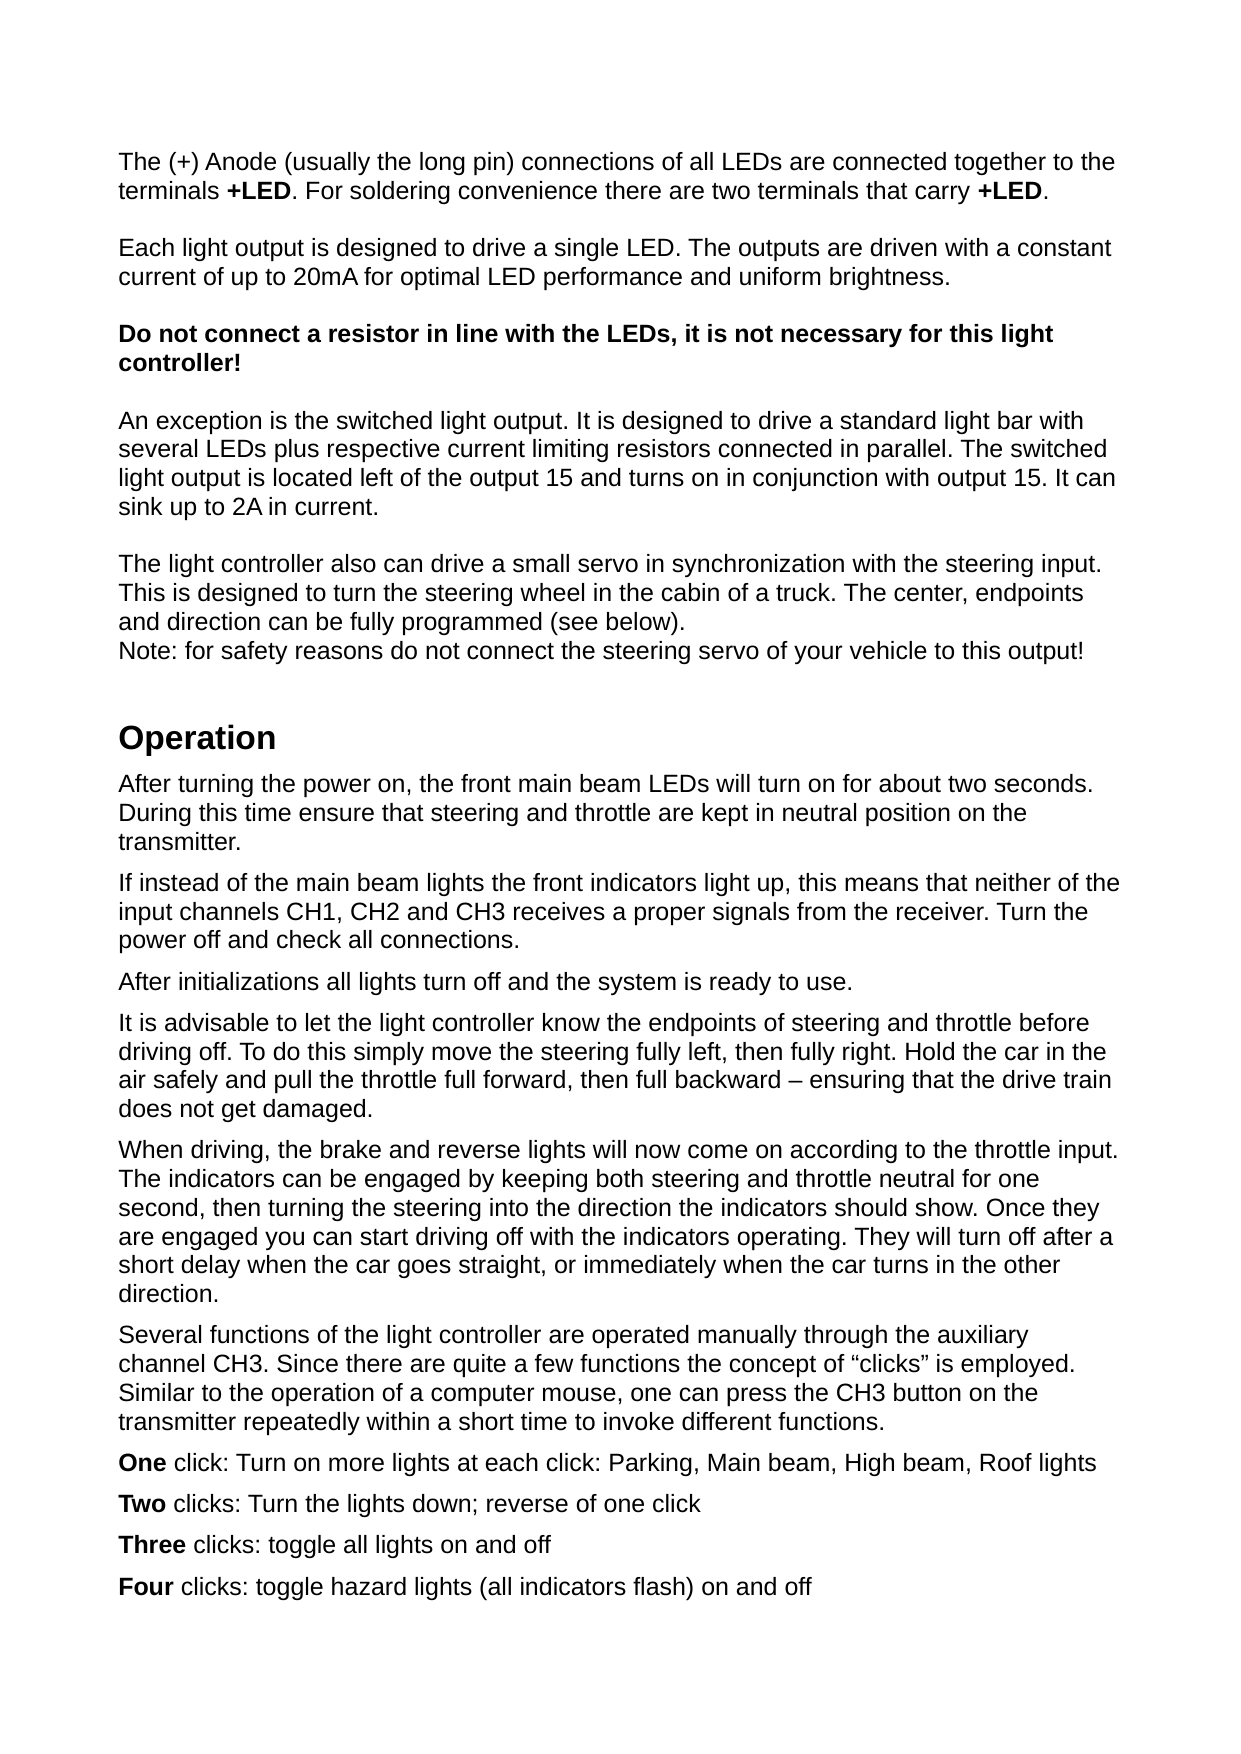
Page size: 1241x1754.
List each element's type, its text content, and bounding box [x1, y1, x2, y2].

text After initializations all lights turn off and the system is ready to use. [118, 967, 1122, 996]
subtitle Operation [118, 718, 1122, 757]
text One click: Turn on more lights at each click: Parking, Main beam, High beam, Roof lights [118, 1448, 1122, 1477]
text The light controller also can drive a small servo in synchronization with the steering input. This is designed to turn the steering wheel in the cabin of a truck. The center, endpoints and direction can be fully programmed (see below). [118, 549, 1122, 636]
text Each light output is designed to drive a single LED. The outputs are driven with a constant current of up to 20mA for optimal LED performance and uniform brightness. [118, 233, 1122, 291]
text If instead of the main beam lights the front indicators light up, this means that neither of the input channels CH1, CH2 and CH3 receives a proper signals from the receiver. Turn the power off and check all connections. [118, 868, 1122, 954]
text The (+) Anode (usually the long pin) connections of all LEDs are connected together to the terminals +LED. For soldering convenience there are two terminals that carry +LED. [118, 147, 1122, 204]
text After turning the power on, the front main beam LEDs will turn on for about two seconds. During this time ensure that steering and throttle are kept in neutral position on the transmitter. [118, 769, 1122, 856]
text Note: for safety reasons do not connect the steering servo of your vehicle to this output! [118, 636, 1122, 664]
text Three clicks: toggle all lights on and off [118, 1531, 1122, 1559]
text When driving, the brake and reverse lights will now come on according to the throttle input. The indicators can be engaged by keeping both steering and throttle neutral for one second, then turning the steering into the direction the indicators should show. Once they are engaged you can start driving off with the indicators operating. They will turn off after a short delay when the car goes straight, or immediately when the car turns in the other direction. [118, 1136, 1122, 1308]
text Four clicks: toggle hazard lights (all indicators flash) on and off [118, 1572, 1122, 1601]
text Two clicks: Turn the lights down; reverse of one click [118, 1489, 1122, 1518]
text Do not connect a resistor in line with the LEDs, it is not necessary for this light controller! [118, 319, 1122, 377]
text Several functions of the light controller are operated manually through the auxiliary channel CH3. Since there are quite a few functions the concept of “clicks” is employed. Similar to the operation of a computer mouse, one can press the CH3 button on the transmitter repeatedly within a short time to invoke different functions. [118, 1321, 1122, 1436]
text An exception is the switched light output. It is designed to drive a standard light bar with several LEDs plus respective current limiting resistors connected in parallel. The switched light output is located left of the output 15 and turns on in conjunction with output 15. It can sink up to 2A in current. [118, 406, 1122, 521]
text It is advisable to let the light controller know the endpoints of steering and throttle before driving off. To do this simply move the steering fully left, then fully right. Hold the car in the air safely and pull the throttle full forward, then full backward – ensuring that the drive train does not get damaged. [118, 1008, 1122, 1123]
